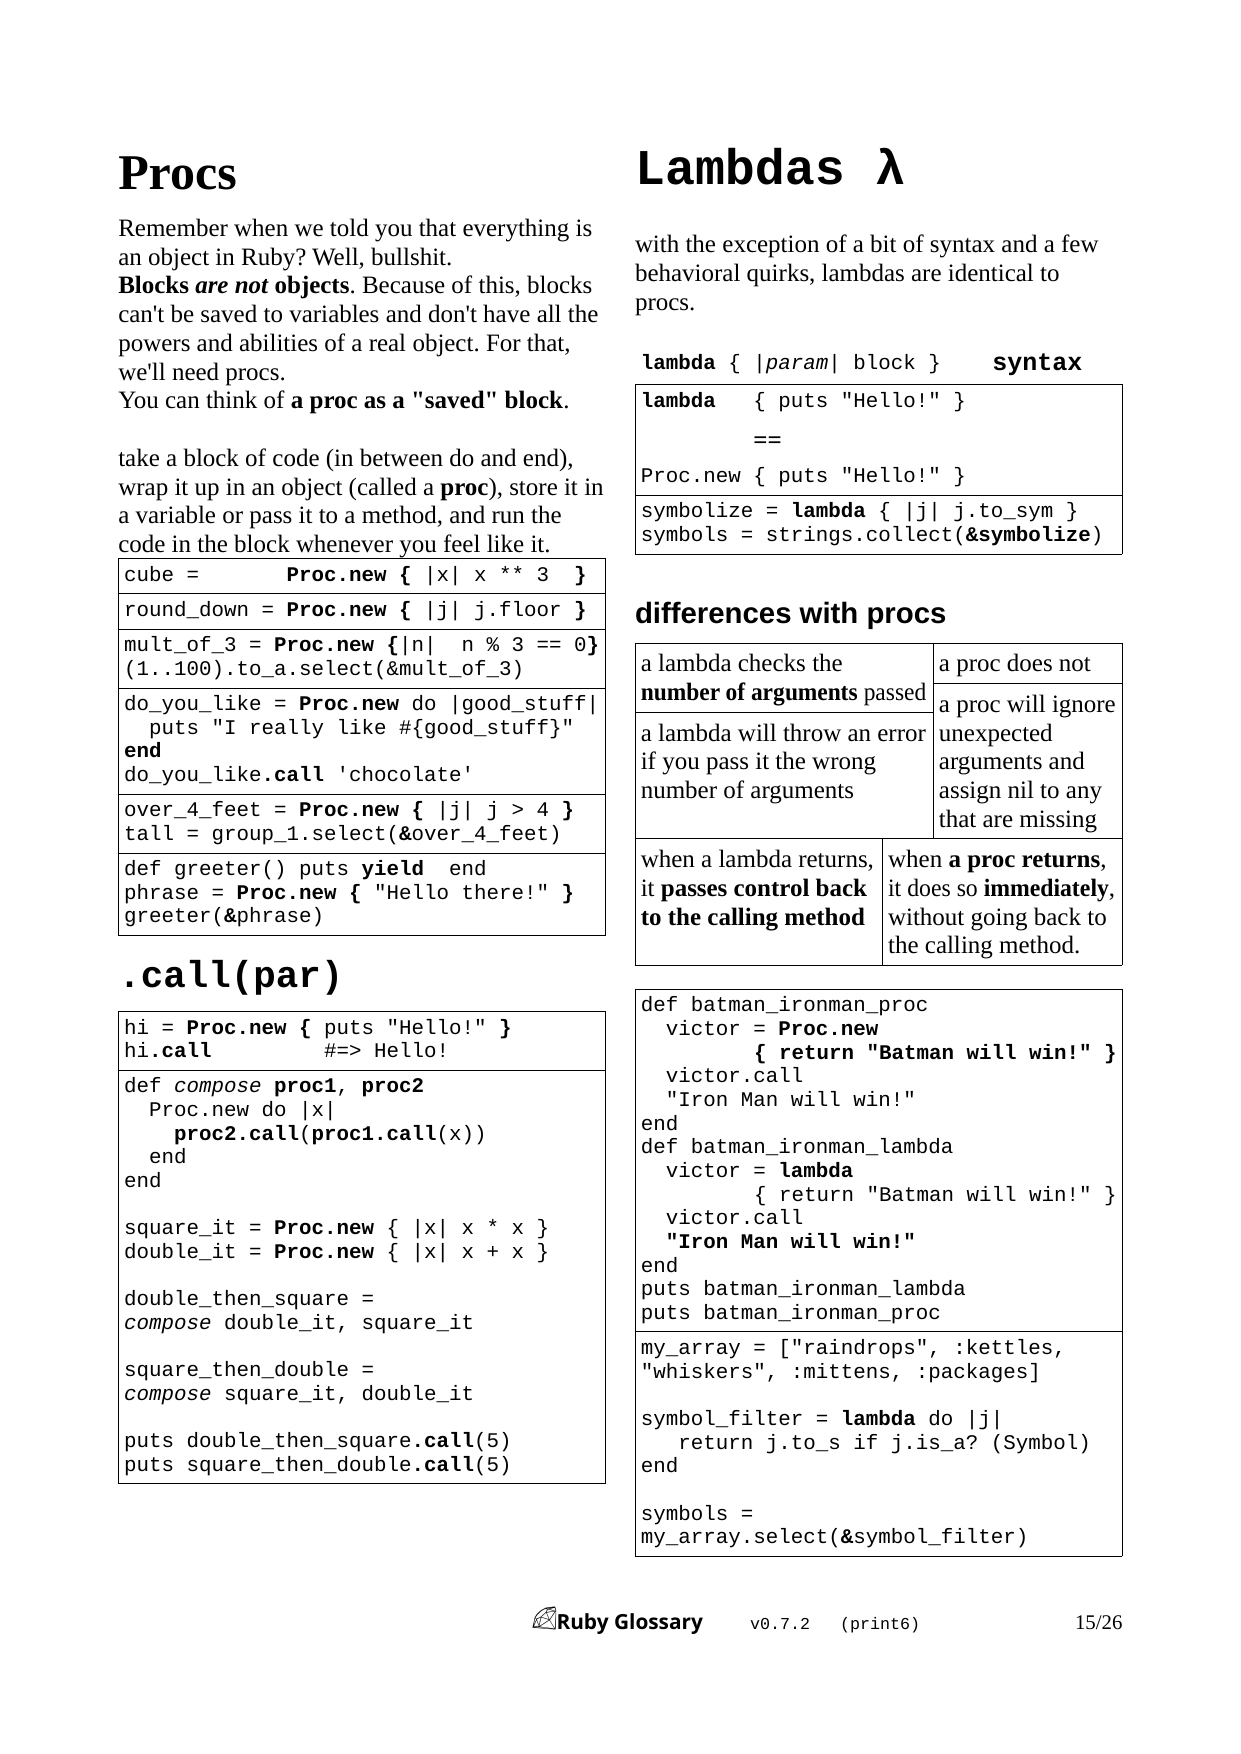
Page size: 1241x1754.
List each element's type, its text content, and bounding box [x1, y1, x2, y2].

table_header cube = Proc.new { |x| x ** 3 } [119, 559, 605, 593]
table_cell def greeter() puts yield end phrase = Proc.new { "Hello there!" } greeter(&phrase) [119, 854, 605, 935]
table_header lambda { |param| block } [635, 344, 986, 384]
table_header a proc does not [934, 644, 1122, 683]
text You can think of a proc as a "saved" block. [118, 386, 605, 414]
text with the exception of a bit of syntax and a few behavioral quirks, lambdas are identical to procs. [635, 229, 1122, 316]
table_cell do_you_like = Proc.new do |good_stuff| puts "I really like #{good_stuff}" end do_you_like.call 'chocolate' [119, 689, 605, 793]
table_cell lambda { puts "Hello!" } [636, 385, 1122, 419]
table_cell round_down = Proc.new { |j| j.floor } [119, 594, 605, 628]
subtitle differences with procs [635, 596, 1122, 630]
table_cell over_4_feet = Proc.new { |j| j > 4 } tall = group_1.select(&over_4_feet) [119, 795, 605, 852]
table_cell symbolize = lambda { |j| j.to_sym } symbols = strings.collect(&symbolize) [636, 496, 1122, 553]
subtitle Lambdas λ [635, 143, 1122, 200]
table_header def batman_ironman_proc victor = Proc.new { return "Batman will win!" } victor.call "Iron Man will win!" end def batman_ironman_lambda victor = lambda { return "Batman will win!" } victor.call "Iron Man will win!" end puts batman_ironman_lambda puts batman_ironman_proc [636, 990, 1122, 1331]
table_cell def compose proc1, proc2 Proc.new do |x| proc2.call(proc1.call(x)) end end square_it = Proc.new { |x| x * x } double_it = Proc.new { |x| x + x } double_then_square = compose double_it, square_it square_then_double = compose square_it, double_it puts double_then_square.call(5) puts square_then_double.call(5) [119, 1071, 605, 1483]
table_cell a lambda will throw an error if you pass it the wrong number of arguments [636, 713, 933, 838]
table_cell a proc will ignore unexpected arguments and assign nil to any that are missing [934, 684, 1122, 838]
text Blocks are not objects. Because of this, blocks can't be saved to variables and don't have all the powers and abilities of a real object. For that, we'll need procs. [118, 271, 605, 386]
table_cell mult_of_3 = Proc.new {|n| n % 3 == 0} (1..100).to_a.select(&mult_of_3) [119, 630, 605, 687]
picture [530, 1605, 557, 1630]
table_cell when a proc returns, it does so immediately, without going back to the calling method. [883, 839, 1122, 965]
table_header hi = Proc.new { puts "Hello!" } hi.call #=> Hello! [119, 1012, 605, 1070]
table_cell == [636, 419, 1122, 459]
subtitle .call(par) [118, 956, 605, 998]
text Remember when we told you that everything is an object in Ruby? Well, bullshit. [118, 213, 605, 271]
table_cell when a lambda returns, it passes control back to the calling method [636, 839, 882, 965]
table_cell my_array = ["raindrops", :kettles, "whiskers", :mittens, :packages] symbol_filter = lambda do |j| return j.to_s if j.is_a? (Symbol) end symbols = my_array.select(&symbol_filter) [636, 1332, 1122, 1556]
table_header syntax [986, 344, 1122, 384]
table_cell Proc.new { puts "Hello!" } [636, 460, 1122, 494]
text take a block of code (in between do and end), wrap it up in an object (called a proc), store it in a variable or pass it to a method, and run the code in the block whenever you feel like it. [118, 443, 605, 558]
table_header a lambda checks the number of arguments passed [636, 644, 933, 712]
subtitle Procs [118, 143, 605, 201]
